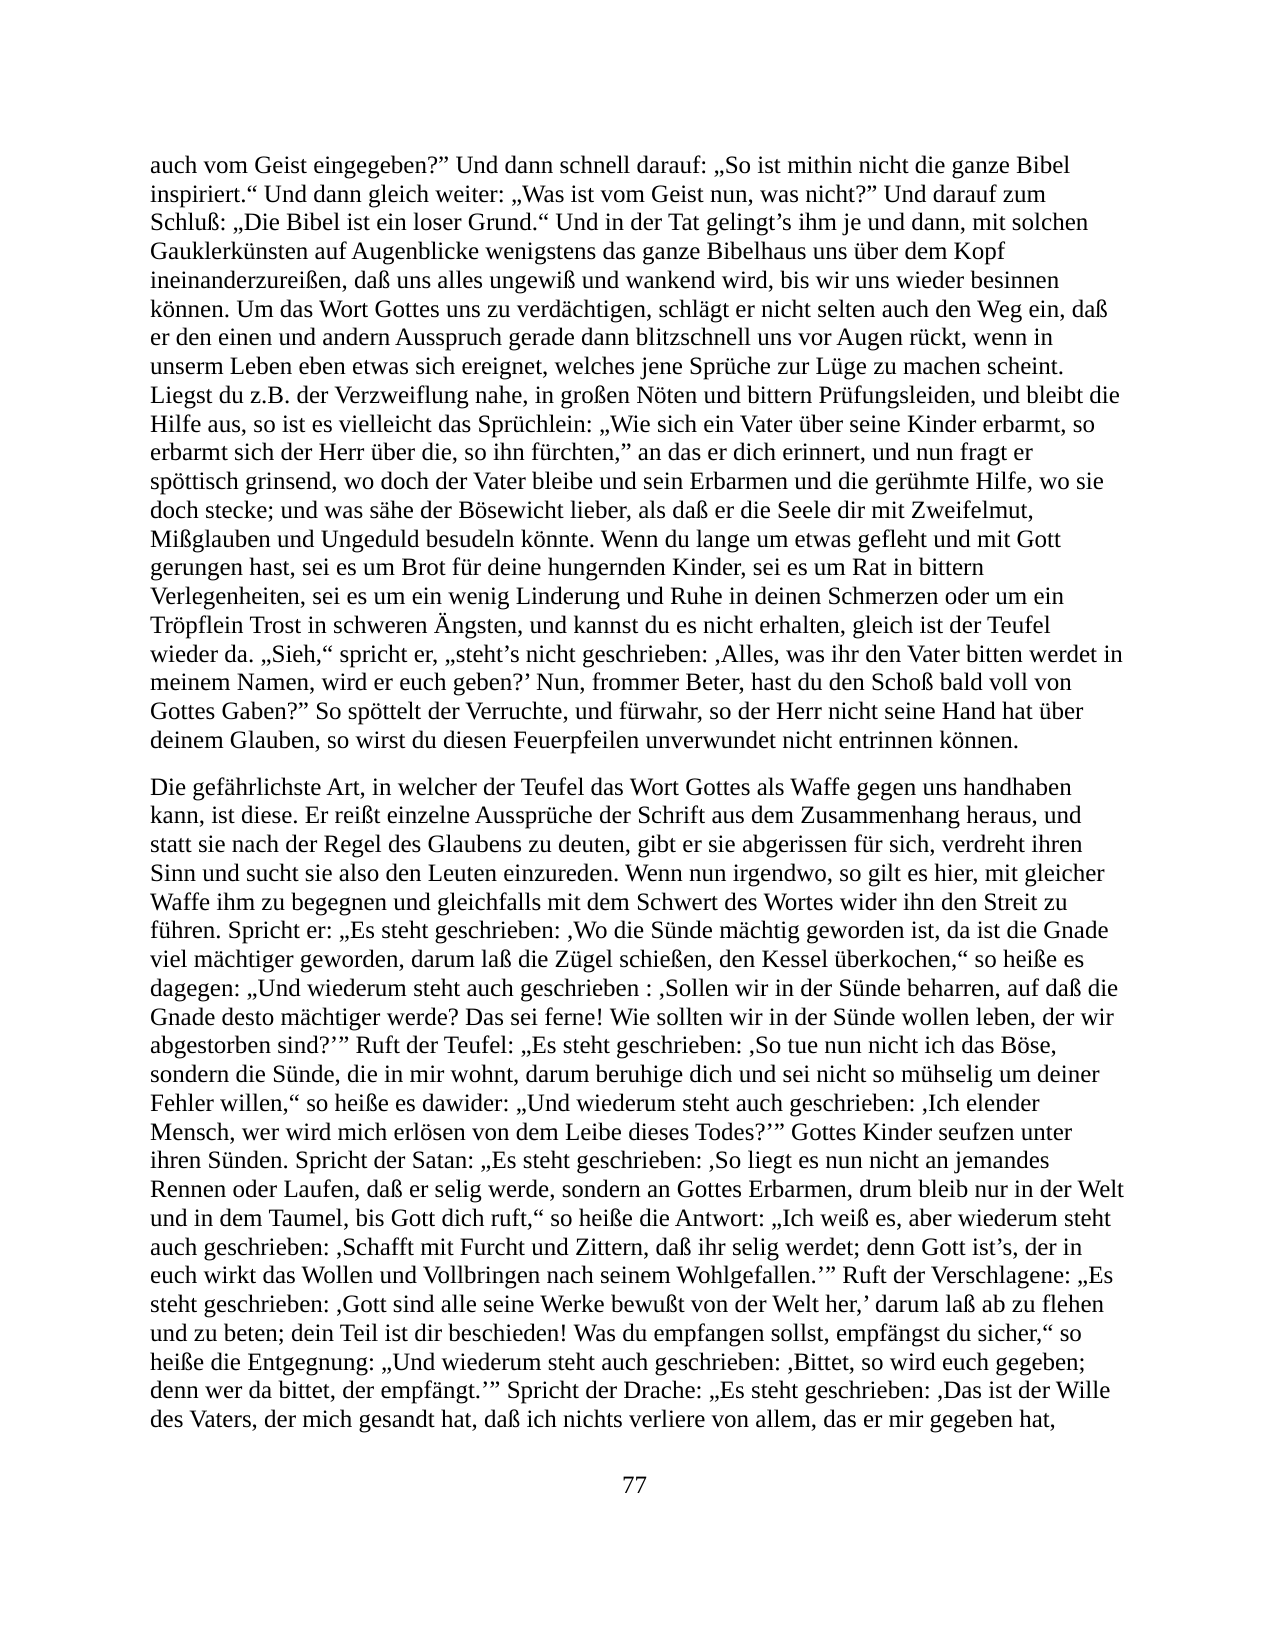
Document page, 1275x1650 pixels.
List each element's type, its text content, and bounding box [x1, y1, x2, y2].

text auch vom Geist eingegeben?” Und dann schnell darauf: „So ist mithin nicht die ganze Bibel inspiriert.“ Und dann gleich weiter: „Was ist vom Geist nun, was nicht?” Und darauf zum Schluß: „Die Bibel ist ein loser Grund.“ Und in der Tat gelingt’s ihm je und dann, mit solchen Gauklerkünsten auf Augenblicke wenigstens das ganze Bibelhaus uns über dem Kopf ineinanderzureißen, daß uns alles ungewiß und wankend wird, bis wir uns wieder besinnen können. Um das Wort Gottes uns zu verdächtigen, schlägt er nicht selten auch den Weg ein, daß er den einen und andern Ausspruch gerade dann blitzschnell uns vor Augen rückt, wenn in unserm Leben eben etwas sich ereignet, welches jene Sprüche zur Lüge zu machen scheint. Liegst du z.B. der Verzweiflung nahe, in großen Nöten und bittern Prüfungsleiden, und bleibt die Hilfe aus, so ist es vielleicht das Sprüchlein: „Wie sich ein Vater über seine Kinder erbarmt, so erbarmt sich der Herr über die, so ihn fürchten,” an das er dich erinnert, und nun fragt er spöttisch grinsend, wo doch der Vater bleibe und sein Erbarmen und die gerühmte Hilfe, wo sie doch stecke; und was sähe der Bösewicht lieber, als daß er die Seele dir mit Zweifelmut, Mißglauben und Ungeduld besudeln könnte. Wenn du lange um etwas gefleht und mit Gott gerungen hast, sei es um Brot für deine hungernden Kinder, sei es um Rat in bittern Verlegenheiten, sei es um ein wenig Linderung und Ruhe in deinen Schmerzen oder um ein Tröpflein Trost in schweren Ängsten, und kannst du es nicht erhalten, gleich ist der Teufel wieder da. „Sieh,“ spricht er, „steht’s nicht geschrieben: ,Alles, was ihr den Vater bitten werdet in meinem Namen, wird er euch geben?’ Nun, frommer Beter, hast du den Schoß bald voll von Gottes Gaben?” So spöttelt der Verruchte, und fürwahr, so der Herr nicht seine Hand hat über deinem Glauben, so wirst du diesen Feuerpfeilen unverwundet nicht entrinnen können. [150, 150, 1125, 754]
text Die gefährlichste Art, in welcher der Teufel das Wort Gottes als Waffe gegen uns handhaben kann, ist diese. Er reißt einzelne Aussprüche der Schrift aus dem Zusammenhang heraus, und statt sie nach der Regel des Glaubens zu deuten, gibt er sie abgerissen für sich, verdreht ihren Sinn und sucht sie also den Leuten einzureden. Wenn nun irgendwo, so gilt es hier, mit gleicher Waffe ihm zu begegnen und gleichfalls mit dem Schwert des Wortes wider ihn den Streit zu führen. Spricht er: „Es steht geschrieben: ,Wo die Sünde mächtig geworden ist, da ist die Gnade viel mächtiger geworden, darum laß die Zügel schießen, den Kessel überkochen,“ so heiße es dagegen: „Und wiederum steht auch geschrieben : ,Sollen wir in der Sünde beharren, auf daß die Gnade desto mächtiger werde? Das sei ferne! Wie sollten wir in der Sünde wollen leben, der wir abgestorben sind?’” Ruft der Teufel: „Es steht geschrieben: ,So tue nun nicht ich das Böse, sondern die Sünde, die in mir wohnt, darum beruhige dich und sei nicht so mühselig um deiner Fehler willen,“ so heiße es dawider: „Und wiederum steht auch geschrieben: ,Ich elender Mensch, wer wird mich erlösen von dem Leibe dieses Todes?’” Gottes Kinder seufzen unter ihren Sünden. Spricht der Satan: „Es steht geschrieben: ,So liegt es nun nicht an jemandes Rennen oder Laufen, daß er selig werde, sondern an Gottes Erbarmen, drum bleib nur in der Welt und in dem Taumel, bis Gott dich ruft,“ so heiße die Antwort: „Ich weiß es, aber wiederum steht auch geschrieben: ,Schafft mit Furcht und Zittern, daß ihr selig werdet; denn Gott ist’s, der in euch wirkt das Wollen und Vollbringen nach seinem Wohlgefallen.’” Ruft der Verschlagene: „Es steht geschrieben: ,Gott sind alle seine Werke bewußt von der Welt her,’ darum laß ab zu flehen und zu beten; dein Teil ist dir beschieden! Was du empfangen sollst, empfängst du sicher,“ so heiße die Entgegnung: „Und wiederum steht auch geschrieben: ,Bittet, so wird euch gegeben; denn wer da bittet, der empfängt.’” Spricht der Drache: „Es steht geschrieben: ,Das ist der Wille des Vaters, der mich gesandt hat, daß ich nichts verliere von allem, das er mir gegeben hat, [150, 772, 1125, 1433]
